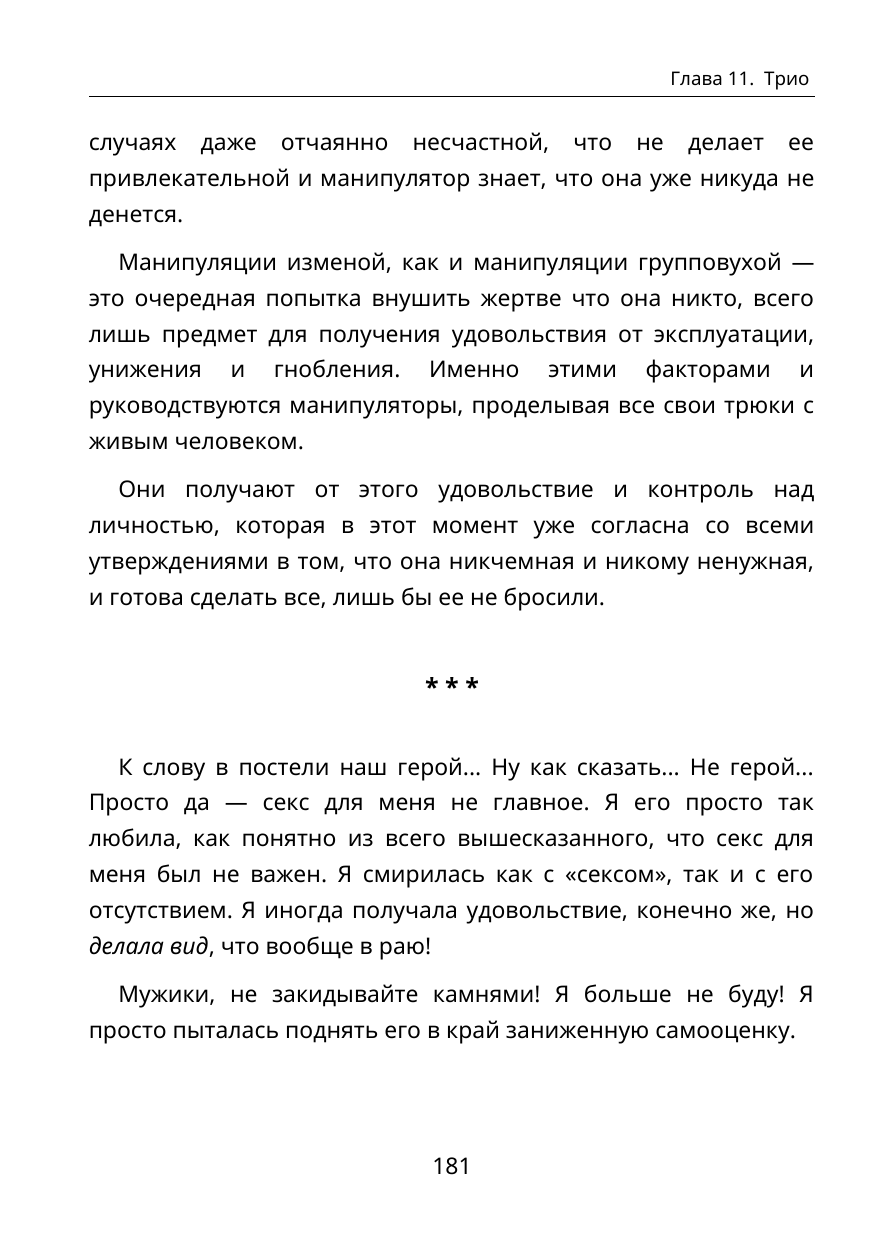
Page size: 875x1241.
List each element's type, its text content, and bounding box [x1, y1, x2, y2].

text К слову в постели наш герой... Ну как сказать... Не герой... Просто да — секс для меня не главное. Я его просто так любила, как понятно из всего вышесказанного, что секс для меня был не важен. Я смирилась как с «сексом», так и с его отсутствием. Я иногда получала удовольствие, конечно же, но делала вид, что вообще в раю! [88, 750, 815, 961]
text случаях даже отчаянно несчастной, что не делает ее привлекательной и манипулятор знает, что она уже никуда не денется. [88, 126, 815, 229]
text Они получают от этого удовольствие и контроль над личностью, которая в этот момент уже согласна со всеми утверждениями в том, что она никчемная и никому ненужная, и готова сделать все, лишь бы ее не бросили. [88, 473, 815, 612]
subtitle * * * [88, 670, 815, 704]
text Мужики, не закидывайте камнями! Я больше не буду! Я просто пыталась поднять его в край заниженную самооценку. [88, 978, 815, 1045]
text Манипуляции изменой, как и манипуляции групповухой — это очередная попытка внушить жертве что она никто, всего лишь предмет для получения удовольствия от эксплуатации, унижения и гнобления. Именно этими факторами и руководствуются манипуляторы, проделывая все свои трюки с живым человеком. [88, 246, 815, 457]
